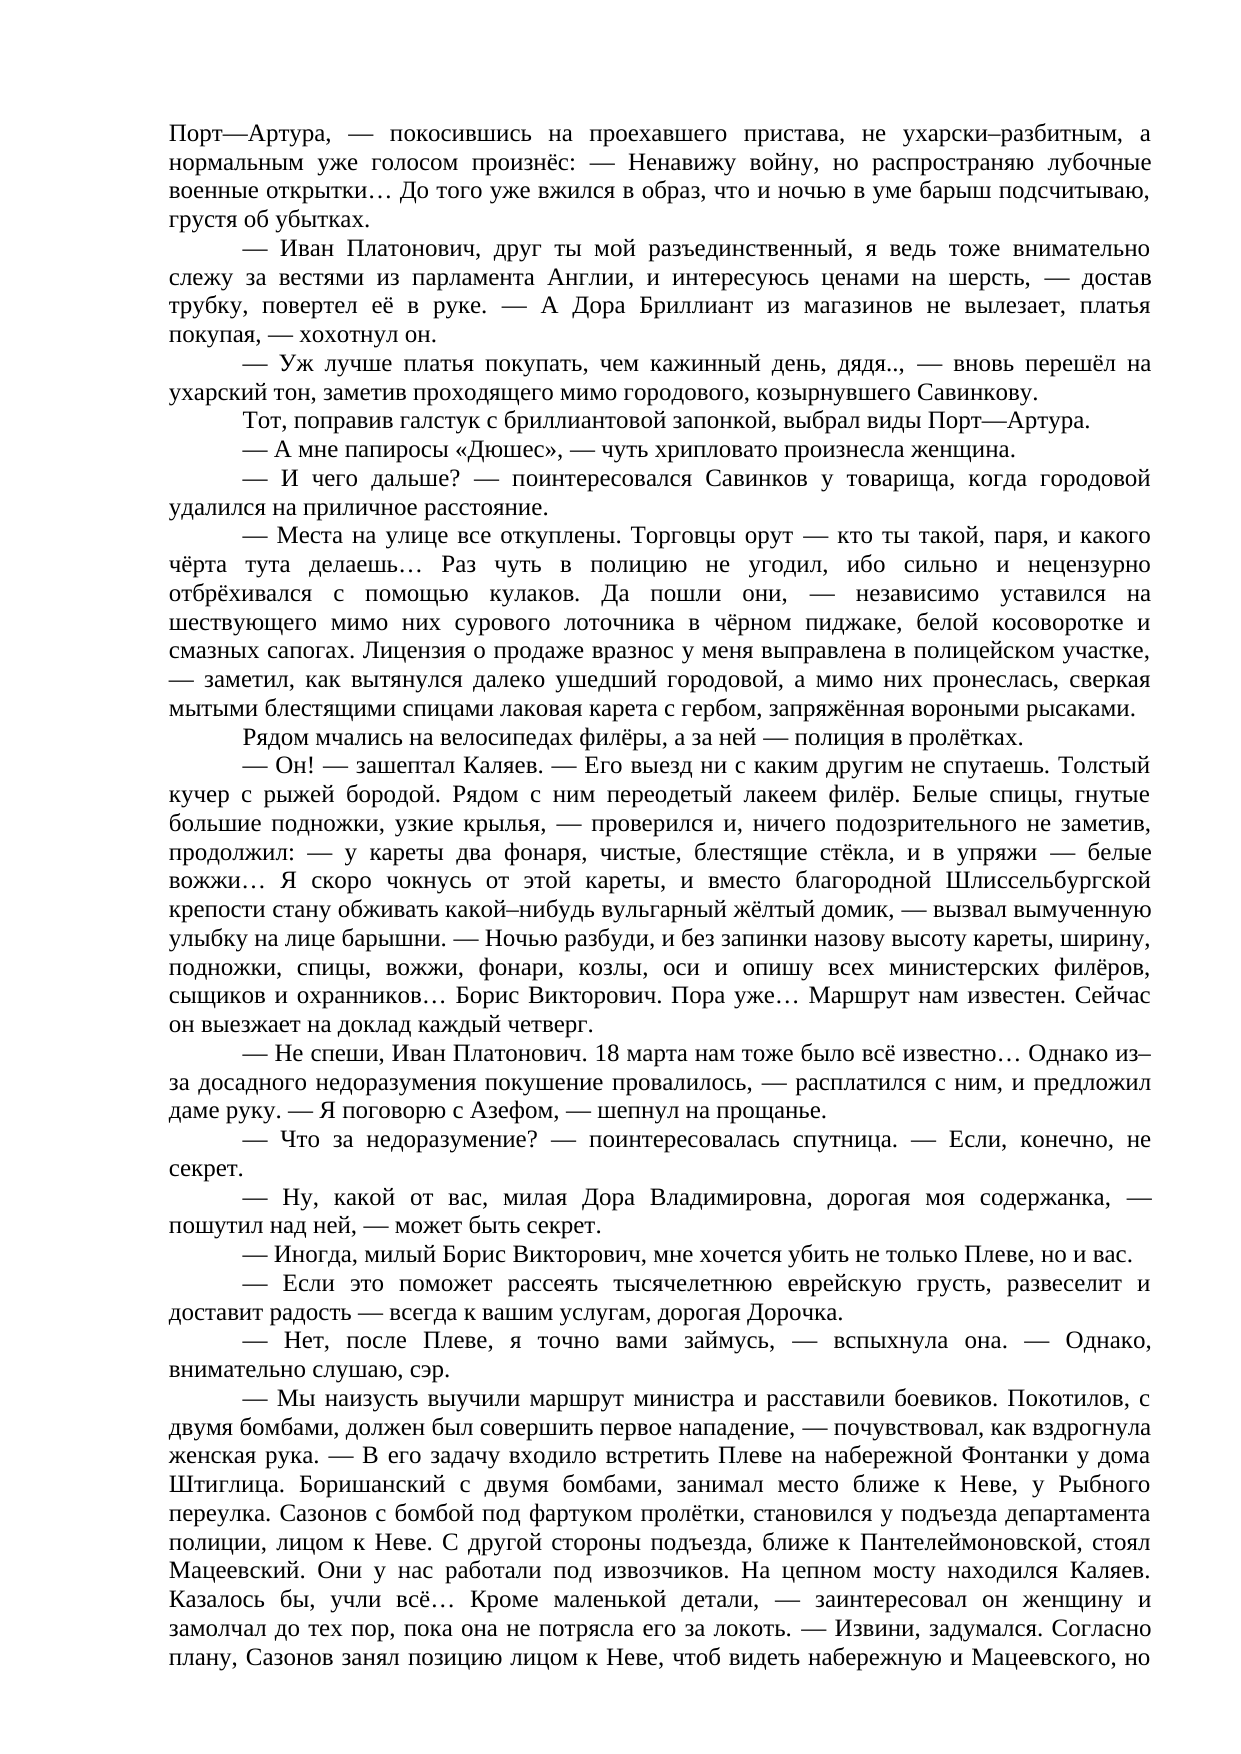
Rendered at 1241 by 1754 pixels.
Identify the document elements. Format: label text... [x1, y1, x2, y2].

text — А мне папиросы «Дюшес», — чуть хрипловато произнесла женщина. [169, 434, 1152, 463]
text — Если это поможет рассеять тысячелетнюю еврейскую грусть, развеселит и доставит радость — всегда к вашим услугам, дорогая Дорочка. [169, 1268, 1152, 1326]
text — Что за недоразумение? — поинтересовалась спутница. — Если, конечно, не секрет. [169, 1124, 1152, 1182]
text — Ну, какой от вас, милая Дора Владимировна, дорогая моя содержанка, — пошутил над ней, — может быть секрет. [169, 1182, 1152, 1239]
text — Не спеши, Иван Платонович. 18 марта нам тоже было всё известно… Однако из–за досадного недоразумения покушение провалилось, — расплатился с ним, и предложил даме руку. — Я поговорю с Азефом, — шепнул на прощанье. [169, 1038, 1152, 1124]
text — Иван Платонович, друг ты мой разъединственный, я ведь тоже внимательно слежу за вестями из парламента Англии, и интересуюсь ценами на шерсть, — достав трубку, повертел её в руке. — А Дора Бриллиант из магазинов не вылезает, платья покупая, — хохотнул он. [169, 233, 1152, 348]
text — И чего дальше? — поинтересовался Савинков у товарища, когда городовой удалился на приличное расстояние. [169, 463, 1152, 521]
text — Он! — зашептал Каляев. — Его выезд ни с каким другим не спутаешь. Толстый кучер с рыжей бородой. Рядом с ним переодетый лакеем филёр. Белые спицы, гнутые большие подножки, узкие крылья, — проверился и, ничего подозрительного не заметив, продолжил: — у кареты два фонаря, чистые, блестящие стёкла, и в упряжи — белые вожжи… Я скоро чокнусь от этой кареты, и вместо благородной Шлиссельбургской крепости стану обживать какой–нибудь вульгарный жёлтый домик, — вызвал вымученную улыбку на лице барышни. — Ночью разбуди, и без запинки назову высоту кареты, ширину, подножки, спицы, вожжи, фонари, козлы, оси и опишу всех министерских филёров, сыщиков и охранников… Борис Викторович. Пора уже… Маршрут нам известен. Сейчас он выезжает на доклад каждый четверг. [169, 751, 1152, 1038]
text — Мы наизусть выучили маршрут министра и расставили боевиков. Покотилов, с двумя бомбами, должен был совершить первое нападение, — почувствовал, как вздрогнула женская рука. — В его задачу входило встретить Плеве на набережной Фонтанки у дома Штиглица. Боришанский с двумя бомбами, занимал место ближе к Неве, у Рыбного переулка. Сазонов с бомбой под фартуком пролётки, становился у подъезда департамента полиции, лицом к Неве. С другой стороны подъезда, ближе к Пантелеймоновской, стоял Мацеевский. Они у нас работали под извозчиков. На цепном мосту находился Каляев. Казалось бы, учли всё… Кроме маленькой детали, — заинтересовал он женщину и замолчал до тех пор, пока она не потрясла его за локоть. — Извини, задумался. Согласно плану, Сазонов занял позицию лицом к Неве, чтоб видеть набережную и Мацеевского, но [169, 1383, 1152, 1671]
text Порт—Артура, — покосившись на проехавшего пристава, не ухарски–разбитным, а нормальным уже голосом произнёс: — Ненавижу войну, но распространяю лубочные военные открытки… До того уже вжился в образ, что и ночью в уме барыш подсчитываю, грустя об убытках. [169, 118, 1152, 233]
text Тот, поправив галстук с бриллиантовой запонкой, выбрал виды Порт—Артура. [169, 406, 1152, 434]
text — Иногда, милый Борис Викторович, мне хочется убить не только Плеве, но и вас. [169, 1239, 1152, 1268]
text — Уж лучше платья покупать, чем кажинный день, дядя.., — вновь перешёл на ухарский тон, заметив проходящего мимо городового, козырнувшего Савинкову. [169, 348, 1152, 406]
text — Нет, после Плеве, я точно вами займусь, — вспыхнула она. — Однако, внимательно слушаю, сэр. [169, 1326, 1152, 1383]
text Рядом мчались на велосипедах филёры, а за ней — полиция в пролётках. [169, 722, 1152, 751]
text — Места на улице все откуплены. Торговцы орут — кто ты такой, паря, и какого чёрта тута делаешь… Раз чуть в полицию не угодил, ибо сильно и нецензурно отбрёхивался с помощью кулаков. Да пошли они, — независимо уставился на шествующего мимо них сурового лоточника в чёрном пиджаке, белой косоворотке и смазных сапогах. Лицензия о продаже вразнос у меня выправлена в полицейском участке, — заметил, как вытянулся далеко ушедший городовой, а мимо них пронеслась, сверкая мытыми блестящими спицами лаковая карета с гербом, запряжённая вороными рысаками. [169, 521, 1152, 722]
